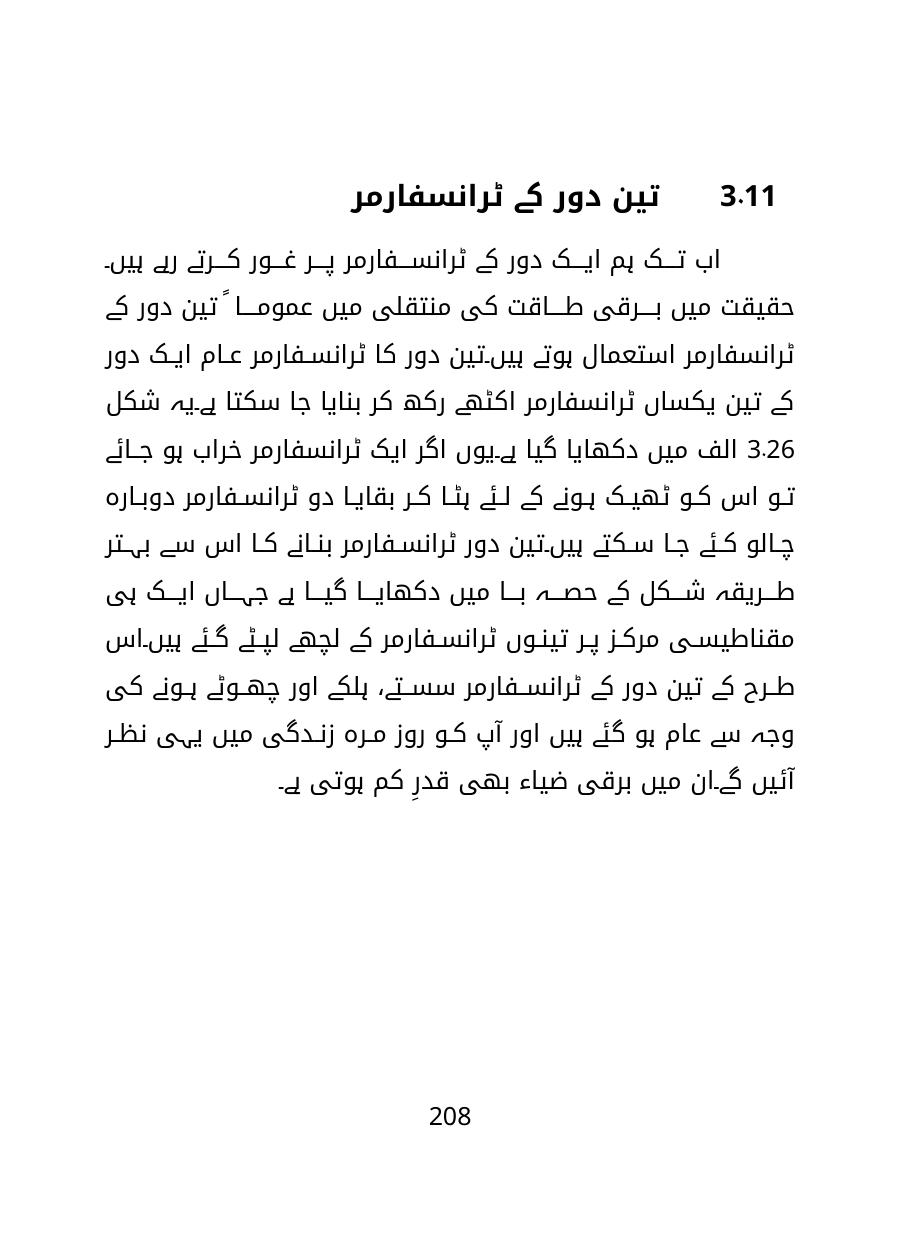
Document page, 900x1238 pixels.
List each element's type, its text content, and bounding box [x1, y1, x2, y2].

subtitle تین دور کے ٹرانسفارمر [105, 168, 720, 224]
text اب تک ہم ایک دور کے ٹرانسفارمر پر غور کرتے رہے ہیں۔حقیقت میں برقی طاقت کی منتقلی میں عموما ً تین دور کے ٹرانسفارمر استعمال ہوتے ہیں۔تین دور کا ٹرانسفارمر عام ایک دور کے تین یکساں ٹرانسفارمر اکٹھے رکھ کر بنایا جا سکتا ہے۔یہ شکل 3.26 الف میں دکھایا گیا ہے۔یوں اگر ایک ٹرانسفارمر خراب ہو جائے تو اس کو ٹھیک ہونے کے لئے ہٹا کر بقایا دو ٹرانسفارمر دوبارہ چالو کئے جا سکتے ہیں۔تین دور ٹرانسفارمر بنانے کا اس سے بہتر طریقہ شکل کے حصہ با میں دکھایا گیا ہے جہاں ایک ہی مقناطیسی مرکز پر تینوں ٹرانسفارمر کے لچھے لپٹے گئے ہیں۔اس طرح کے تین دور کے ٹرانسفارمر سستے، ہلکے اور چھوٹے ہونے کی وجہ سے عام ہو گئے ہیں اور آپ کو روز مرہ زندگی میں یہی نظر آئیں گے۔ان میں برقی ضیاء بھی قدرِ کم ہوتی ہے۔ [105, 236, 795, 805]
